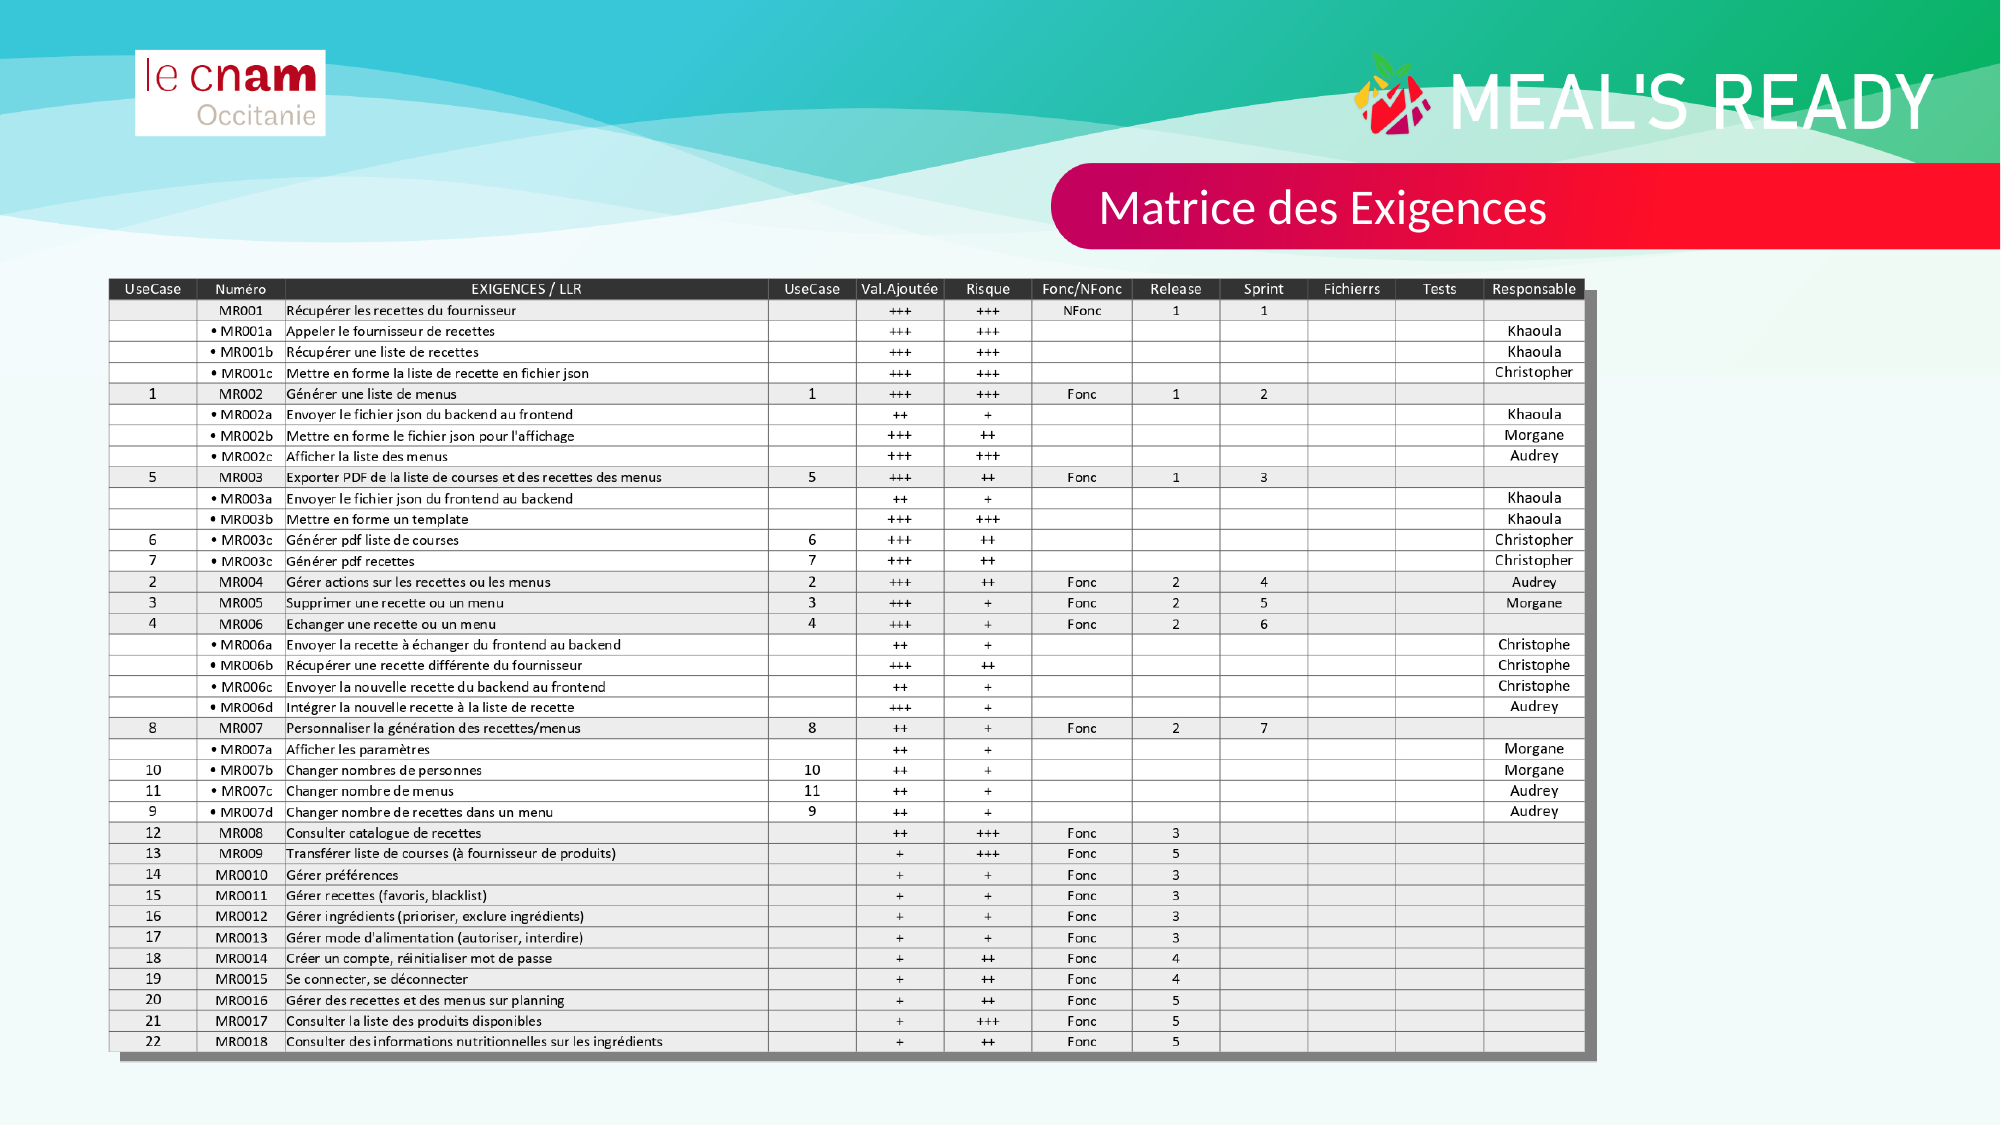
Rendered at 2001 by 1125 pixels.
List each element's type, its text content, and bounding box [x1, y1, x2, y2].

picture [0, 0, 2000, 1125]
text_box [108, 232, 1597, 290]
text_box Matrice des Exigences [1083, 173, 2000, 244]
